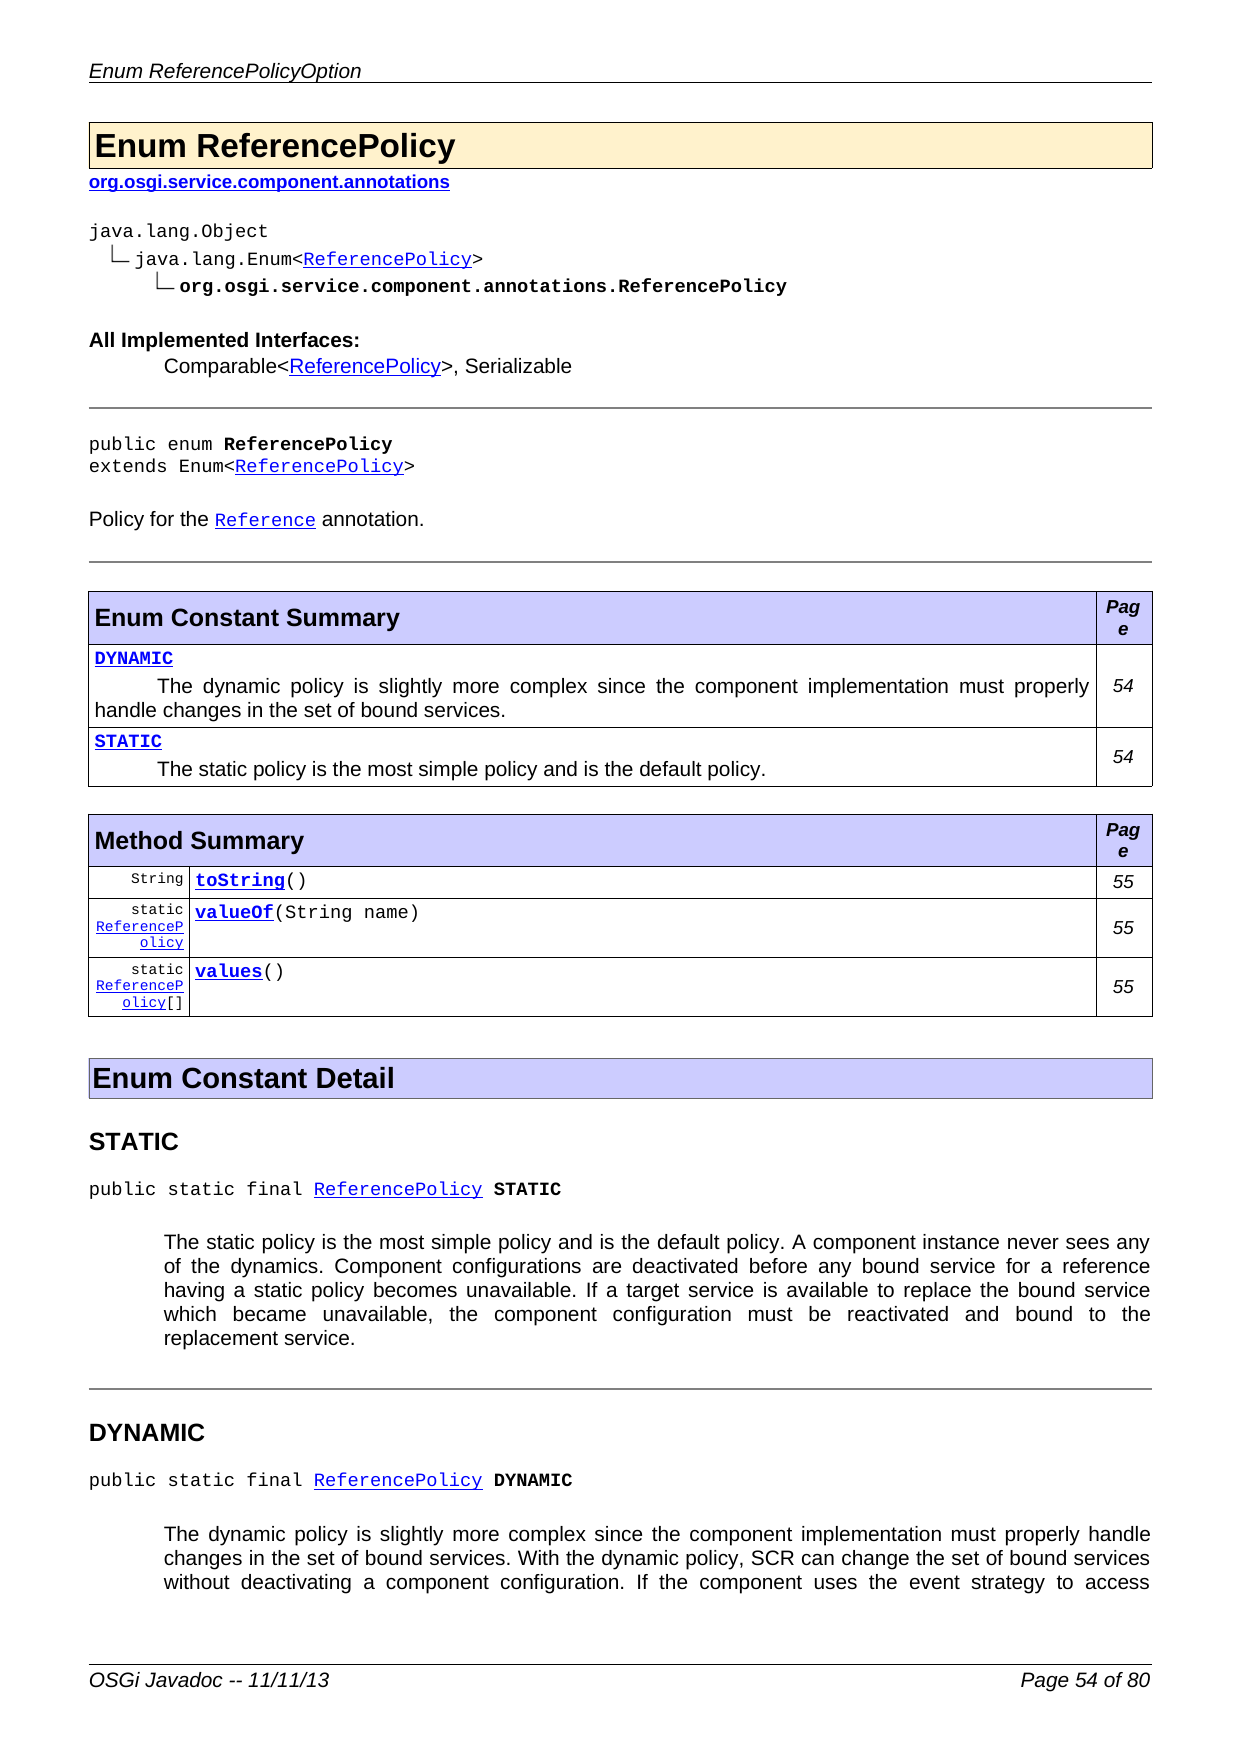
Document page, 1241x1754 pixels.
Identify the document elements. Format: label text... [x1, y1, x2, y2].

picture [156, 270, 180, 293]
text extends Enum<ReferencePolicy> [88, 456, 1152, 478]
text The static policy is the most simple policy and is the default policy. A component instance never sees any of the dynamics. Component configurations are deactivated before any bound service for a reference having a static policy becomes unavailable. If a target service is available to replace the bound service which became unavailable, the component configuration must be reactivated and bound to the replacement service. [163, 1230, 1152, 1350]
text org.osgi.service.component.annotations [88, 171, 1152, 193]
table_cell STATIC The static policy is the most simple policy and is the default policy. [89, 728, 1096, 786]
text The dynamic policy is slightly more complex since the component implementation must properly handle changes in the set of bound services. With the dynamic policy, SCR can change the set of bound services without deactivating a component configuration. If the component uses the event strategy to access [163, 1522, 1152, 1593]
text org.osgi.service.component.annotations.ReferencePolicy [88, 271, 1152, 298]
table_cell 55 [1097, 728, 1152, 786]
table_cell 56 [1097, 899, 1152, 957]
table_header Method Summary [89, 815, 1096, 866]
table_cell static ReferencePolicy [89, 899, 189, 957]
subtitle Enum ReferencePolicy [90, 123, 1152, 168]
table_cell values() [190, 958, 1096, 1016]
table_cell 55 [1097, 645, 1152, 727]
text public static final ReferencePolicy DYNAMIC [88, 1471, 1152, 1492]
subtitle Enum Constant Detail [90, 1059, 1152, 1098]
picture [111, 243, 135, 266]
table_cell String [89, 867, 189, 898]
table_cell valueOf(String name) [190, 899, 1096, 957]
table_cell toString() [190, 867, 1096, 898]
subtitle DYNAMIC [88, 1418, 1152, 1447]
table_header Page [1097, 592, 1152, 644]
table_header Enum Constant Summary [89, 592, 1096, 644]
text public enum ReferencePolicy [88, 435, 1152, 456]
table_cell 56 [1097, 867, 1152, 898]
subtitle All Implemented Interfaces: [88, 327, 1152, 351]
text Comparable<ReferencePolicy>, Serializable [163, 354, 1152, 378]
text java.lang.Enum<ReferencePolicy> [88, 243, 1152, 271]
table_header Page [1097, 815, 1152, 866]
subtitle STATIC [88, 1127, 1152, 1156]
text java.lang.Object [88, 222, 1152, 243]
table_cell 56 [1097, 958, 1152, 1016]
text public static final ReferencePolicy STATIC [88, 1180, 1152, 1201]
table_cell DYNAMIC The dynamic policy is slightly more complex since the component implementation must properly handle changes in the set of bound services. [89, 645, 1096, 727]
table_cell static ReferencePolicy[] [89, 958, 189, 1016]
text Policy for the Reference annotation. [88, 507, 1152, 532]
